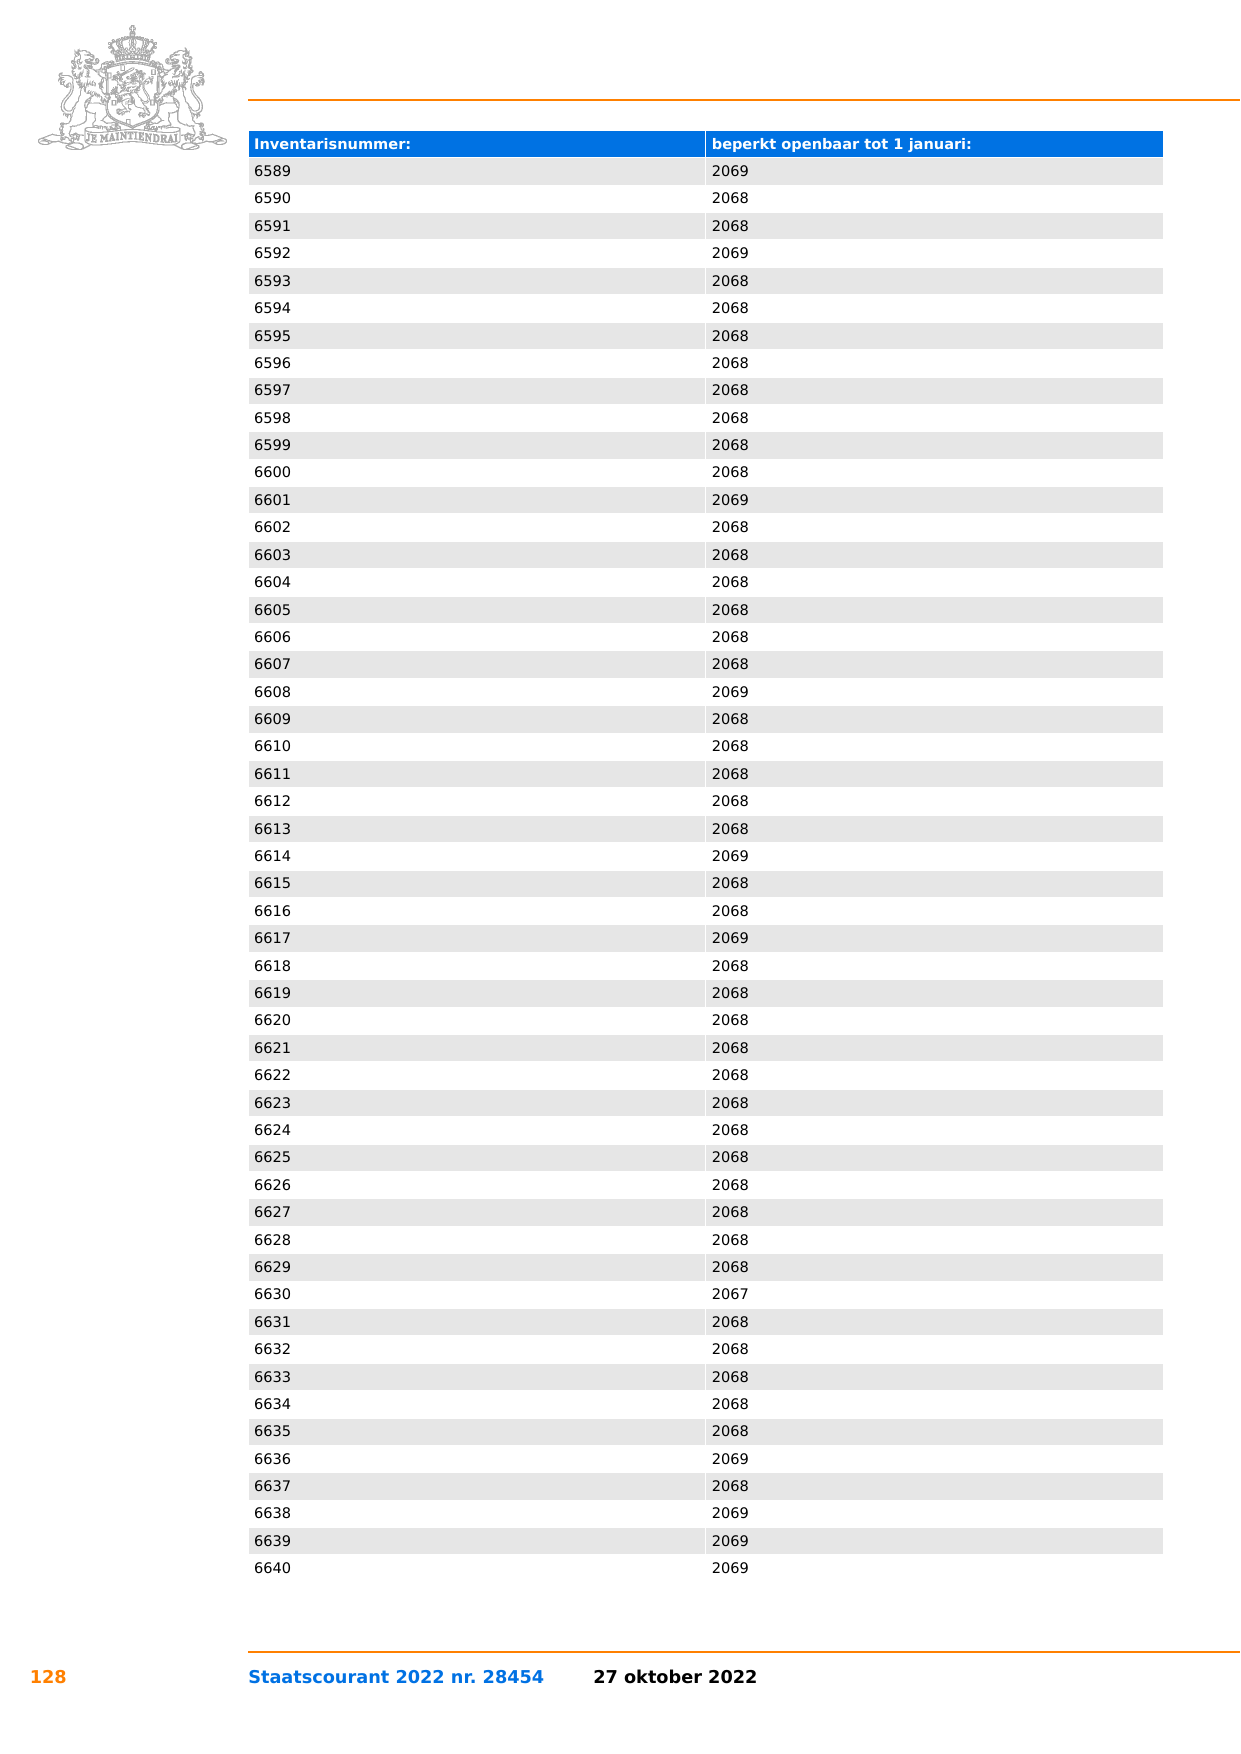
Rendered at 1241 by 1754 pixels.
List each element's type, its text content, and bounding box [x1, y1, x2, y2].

table_cell 6600 [249, 460, 705, 486]
table_cell 6637 [249, 1473, 705, 1500]
table_cell 6612 [249, 789, 705, 815]
table_cell 6623 [249, 1090, 705, 1116]
table_cell 6628 [249, 1227, 705, 1253]
table_cell 2068 [706, 1391, 1163, 1417]
table_cell 2068 [706, 953, 1163, 979]
table_cell 2068 [706, 1090, 1163, 1116]
table_cell 2068 [706, 1117, 1163, 1143]
table_cell 6591 [249, 213, 705, 239]
table_cell 6639 [249, 1528, 705, 1554]
table_cell 6589 [249, 158, 705, 185]
table_cell 6613 [249, 816, 705, 842]
table_cell 6620 [249, 1008, 705, 1034]
table_cell 2069 [706, 925, 1163, 952]
table_cell 2068 [706, 515, 1163, 541]
table_cell 2068 [706, 1254, 1163, 1281]
table_cell 2069 [706, 1501, 1163, 1527]
table_cell 6595 [249, 323, 705, 349]
table_cell 2068 [706, 1336, 1163, 1363]
table_cell 2068 [706, 1063, 1163, 1089]
table_cell 2069 [706, 1446, 1163, 1472]
table_cell 6624 [249, 1117, 705, 1143]
table_cell 2068 [706, 1309, 1163, 1335]
table_cell 6606 [249, 624, 705, 650]
table_cell 2068 [706, 1172, 1163, 1198]
table_cell 2069 [706, 679, 1163, 705]
table_cell 2067 [706, 1282, 1163, 1308]
table_cell 6638 [249, 1501, 705, 1527]
table_cell 2068 [706, 1227, 1163, 1253]
table_cell 6625 [249, 1145, 705, 1171]
table_cell 6590 [249, 186, 705, 212]
table_cell 2069 [706, 487, 1163, 513]
table_cell 6593 [249, 268, 705, 294]
table_cell 6633 [249, 1364, 705, 1390]
table_cell 2068 [706, 1199, 1163, 1226]
table_cell 2068 [706, 1035, 1163, 1061]
table_cell 2068 [706, 734, 1163, 760]
table_cell 2068 [706, 268, 1163, 294]
table_cell 6635 [249, 1419, 705, 1445]
table_cell 6597 [249, 378, 705, 404]
table_cell 2068 [706, 789, 1163, 815]
table_cell 2068 [706, 898, 1163, 924]
table_cell 2068 [706, 1473, 1163, 1500]
table_cell 6631 [249, 1309, 705, 1335]
table_cell 6617 [249, 925, 705, 952]
table_cell 2068 [706, 871, 1163, 897]
table_cell 6596 [249, 350, 705, 376]
table_cell 6594 [249, 295, 705, 322]
table_cell 6598 [249, 405, 705, 431]
table_header Inventarisnummer: [249, 131, 705, 157]
table_cell 2068 [706, 651, 1163, 678]
table_cell 6622 [249, 1063, 705, 1089]
table_cell 2068 [706, 1145, 1163, 1171]
table_cell 6618 [249, 953, 705, 979]
table_cell 2069 [706, 1528, 1163, 1554]
table_cell 6627 [249, 1199, 705, 1226]
table_cell 2068 [706, 1364, 1163, 1390]
table_cell 2068 [706, 980, 1163, 1007]
table_cell 2068 [706, 569, 1163, 596]
table_cell 6609 [249, 706, 705, 733]
table_cell 2069 [706, 158, 1163, 185]
table_cell 2068 [706, 816, 1163, 842]
table_cell 2068 [706, 597, 1163, 623]
table_cell 2068 [706, 323, 1163, 349]
table_cell 6611 [249, 761, 705, 787]
table_cell 2069 [706, 843, 1163, 869]
table_cell 2068 [706, 213, 1163, 239]
table_cell 2068 [706, 186, 1163, 212]
table_cell 6599 [249, 432, 705, 459]
table_cell 2068 [706, 378, 1163, 404]
table_cell 2068 [706, 1008, 1163, 1034]
table_cell 6640 [249, 1556, 705, 1582]
table_cell 6607 [249, 651, 705, 678]
table_cell 6610 [249, 734, 705, 760]
table_cell 2068 [706, 706, 1163, 733]
table_cell 6608 [249, 679, 705, 705]
table_cell 2068 [706, 1419, 1163, 1445]
table_cell 6636 [249, 1446, 705, 1472]
table_cell 6604 [249, 569, 705, 596]
table_cell 2069 [706, 241, 1163, 267]
table_cell 2068 [706, 350, 1163, 376]
table_cell 6602 [249, 515, 705, 541]
table_header beperkt openbaar tot 1 januari: [706, 131, 1163, 157]
table_cell 6616 [249, 898, 705, 924]
table_cell 6630 [249, 1282, 705, 1308]
table_cell 6601 [249, 487, 705, 513]
table_cell 6603 [249, 542, 705, 568]
table_cell 6634 [249, 1391, 705, 1417]
table_cell 2069 [706, 1556, 1163, 1582]
table_cell 2068 [706, 460, 1163, 486]
table_cell 2068 [706, 432, 1163, 459]
table_cell 6614 [249, 843, 705, 869]
picture [38, 25, 227, 150]
table_cell 6619 [249, 980, 705, 1007]
table_cell 2068 [706, 405, 1163, 431]
table_cell 6629 [249, 1254, 705, 1281]
table_cell 2068 [706, 761, 1163, 787]
table_cell 6632 [249, 1336, 705, 1363]
table_cell 6621 [249, 1035, 705, 1061]
table_cell 6626 [249, 1172, 705, 1198]
table_cell 2068 [706, 295, 1163, 322]
table_cell 6615 [249, 871, 705, 897]
table_cell 2068 [706, 624, 1163, 650]
table_cell 6605 [249, 597, 705, 623]
table_cell 2068 [706, 542, 1163, 568]
table_cell 6592 [249, 241, 705, 267]
